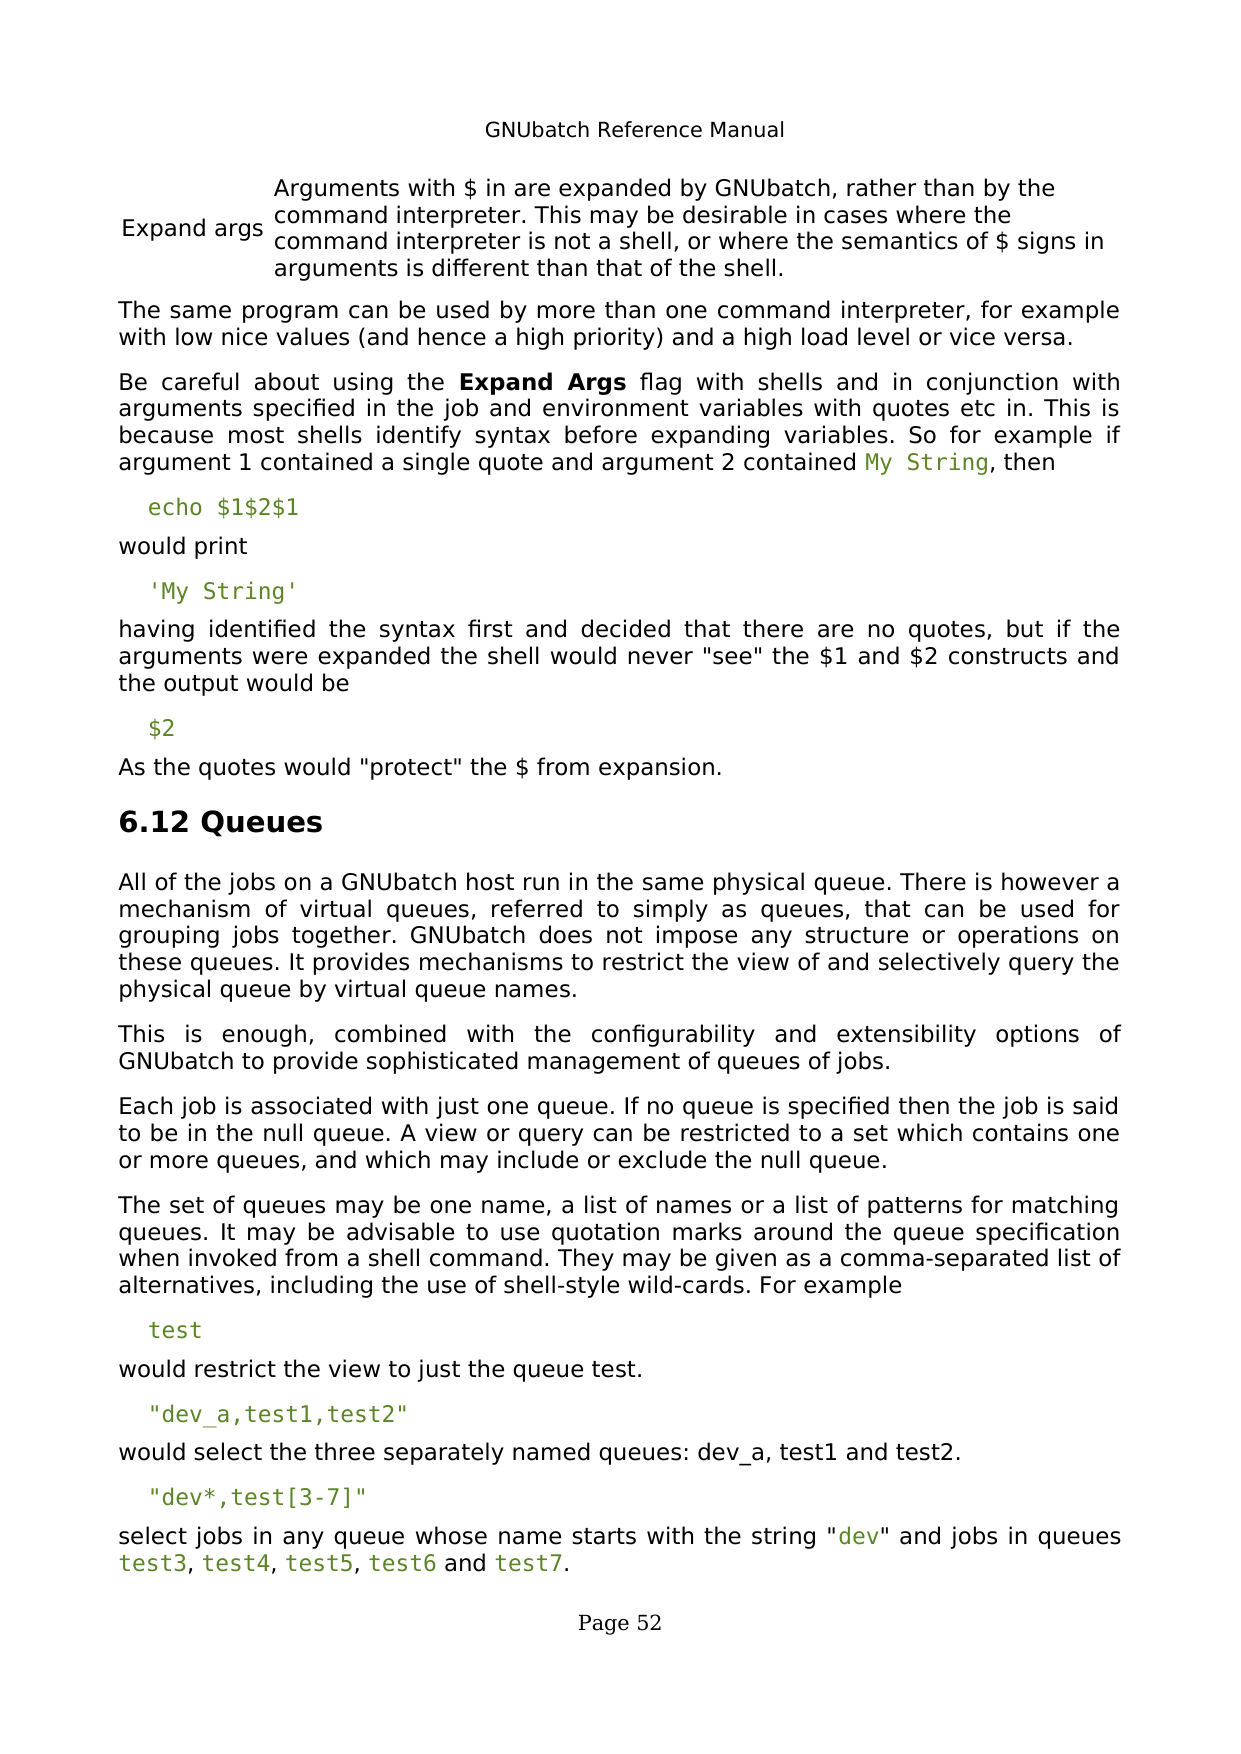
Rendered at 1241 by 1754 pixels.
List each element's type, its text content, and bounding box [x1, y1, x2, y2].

text As the quotes would "protect" the $ from expansion. [118, 754, 1122, 780]
text would print [118, 533, 1122, 559]
text test [148, 1317, 1122, 1344]
text having identified the syntax first and decided that there are no quotes, but if the arguments were expanded the shell would never "see" the $1 and $2 constructs and the output would be [118, 616, 1122, 697]
text This is enough, combined with the configurability and extensibility options of GNUbatch to provide sophisticated management of queues of jobs. [118, 1021, 1122, 1075]
text The set of queues may be one name, a list of names or a list of patterns for matching queues. It may be advisable to use quotation marks around the queue specification when invoked from a shell command. They may be given as a comma-separated list of alternatives, including the use of shell-style wild-cards. For example [118, 1192, 1122, 1299]
text would select the three separately named queues: dev_a, test1 and test2. [118, 1439, 1122, 1466]
text select jobs in any queue whose name starts with the string "dev" and jobs in queues test3, test4, test5, test6 and test7. [118, 1523, 1122, 1577]
text Be careful about using the Expand Args flag with shells and in conjunction with arguments specified in the job and environment variables with quotes etc in. This is because most shells identify syntax before expanding variables. So for example if argument 1 contained a single quote and argument 2 contained My String, then [118, 369, 1122, 476]
text "dev_a,test1,test2" [148, 1401, 1122, 1428]
text All of the jobs on a GNUbatch host run in the same physical queue. There is however a mechanism of virtual queues, referred to simply as queues, that can be used for grouping jobs together. GNUbatch does not impose any structure or operations on these queues. It provides mechanisms to restrict the view of and selectively query the physical queue by virtual queue names. [118, 869, 1122, 1003]
text Each job is associated with just one queue. If no queue is specified then the job is said to be in the null queue. A view or query can be restricted to a set which contains one or more queues, and which may include or exclude the null queue. [118, 1093, 1122, 1173]
table_cell Expand args [118, 172, 271, 285]
text The same program can be used by more than one command interpreter, for example with low nice values (and hence a high priority) and a high load level or vice versa. [118, 297, 1122, 351]
text 'My String' [148, 578, 1122, 605]
text would restrict the view to just the queue test. [118, 1356, 1122, 1383]
text echo $1$2$1 [148, 494, 1122, 521]
table_cell Arguments with $ in are expanded by GNUbatch, rather than by the command interpreter. This may be desirable in cases where the command interpreter is not a shell, or where the semantics of $ signs in arguments is different than that of the shell. [271, 172, 1122, 285]
text "dev*,test[3-7]" [148, 1484, 1122, 1511]
text $2 [148, 715, 1122, 742]
subtitle Queues [118, 805, 1122, 840]
